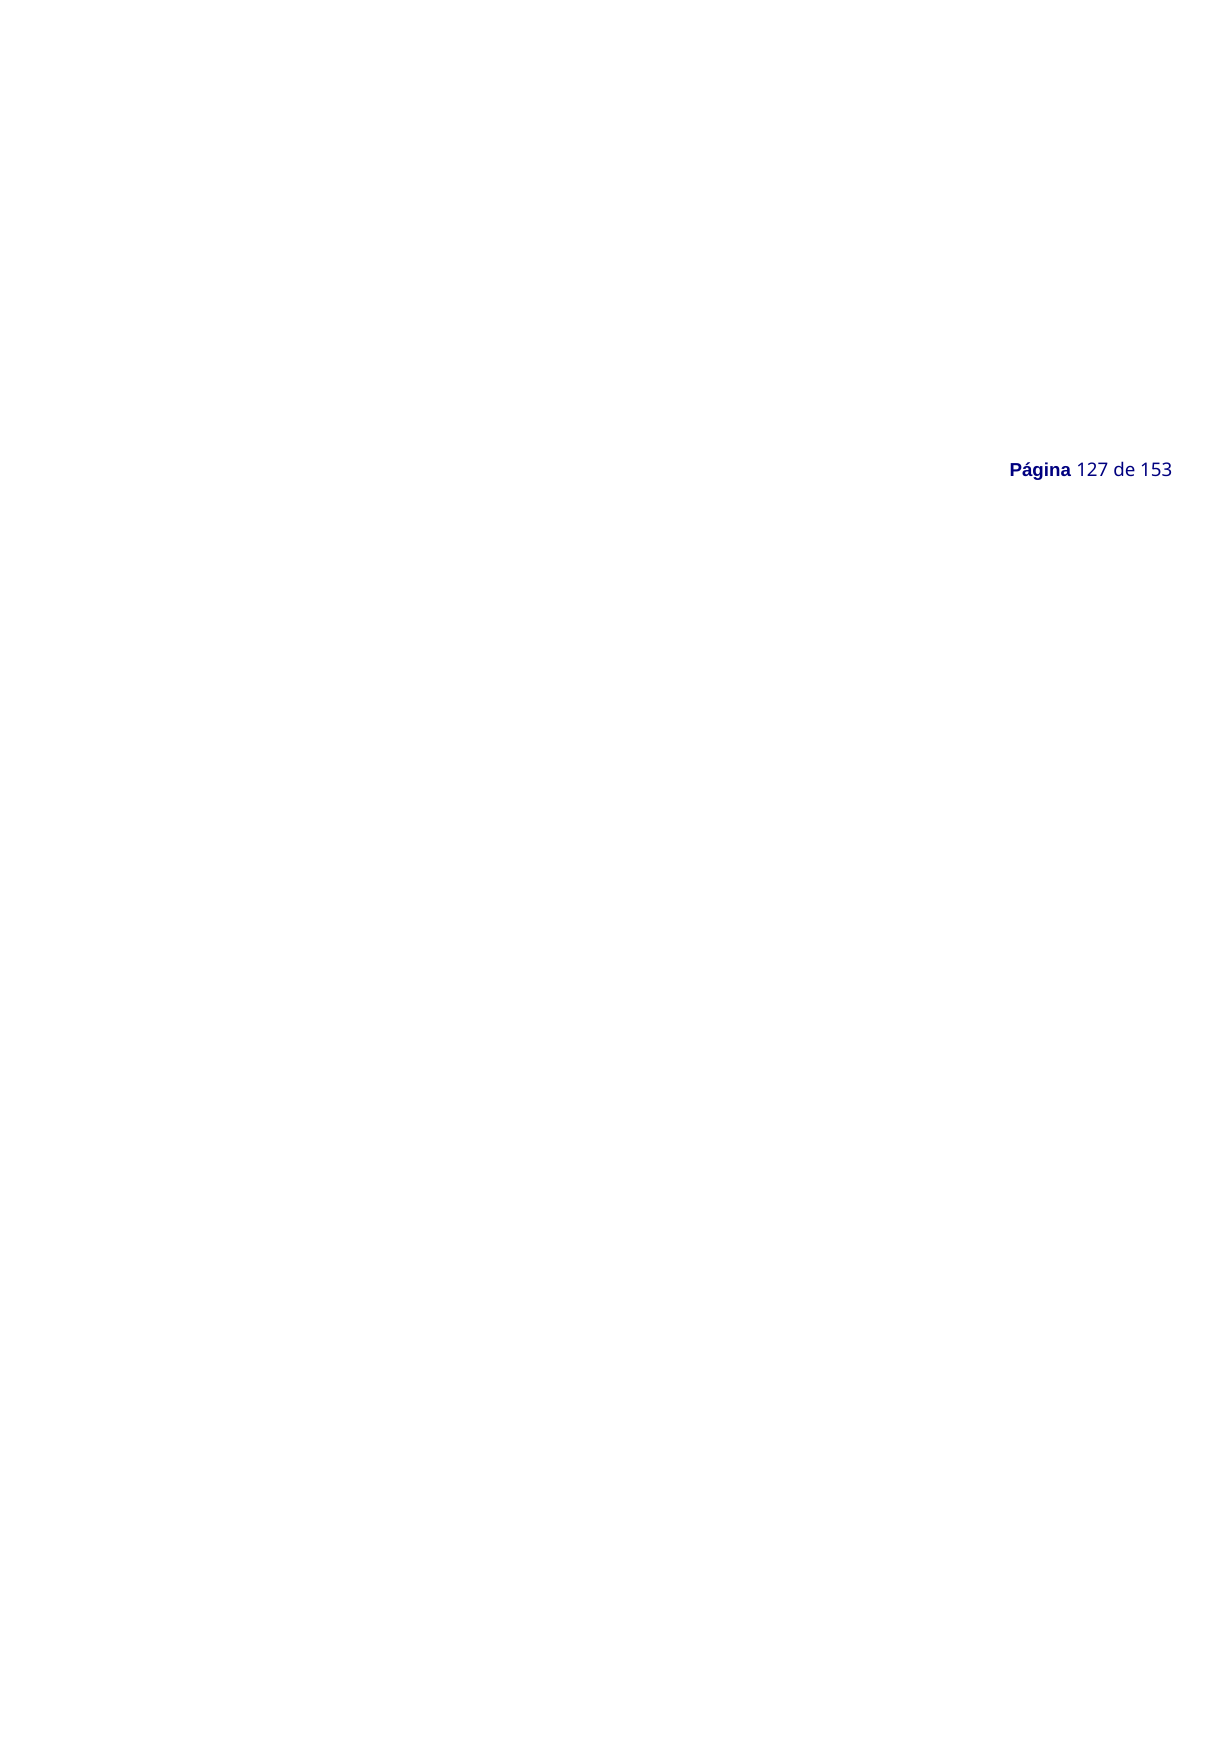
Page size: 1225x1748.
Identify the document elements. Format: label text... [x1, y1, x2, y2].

text Página 127 de 153 [173, 456, 1172, 482]
